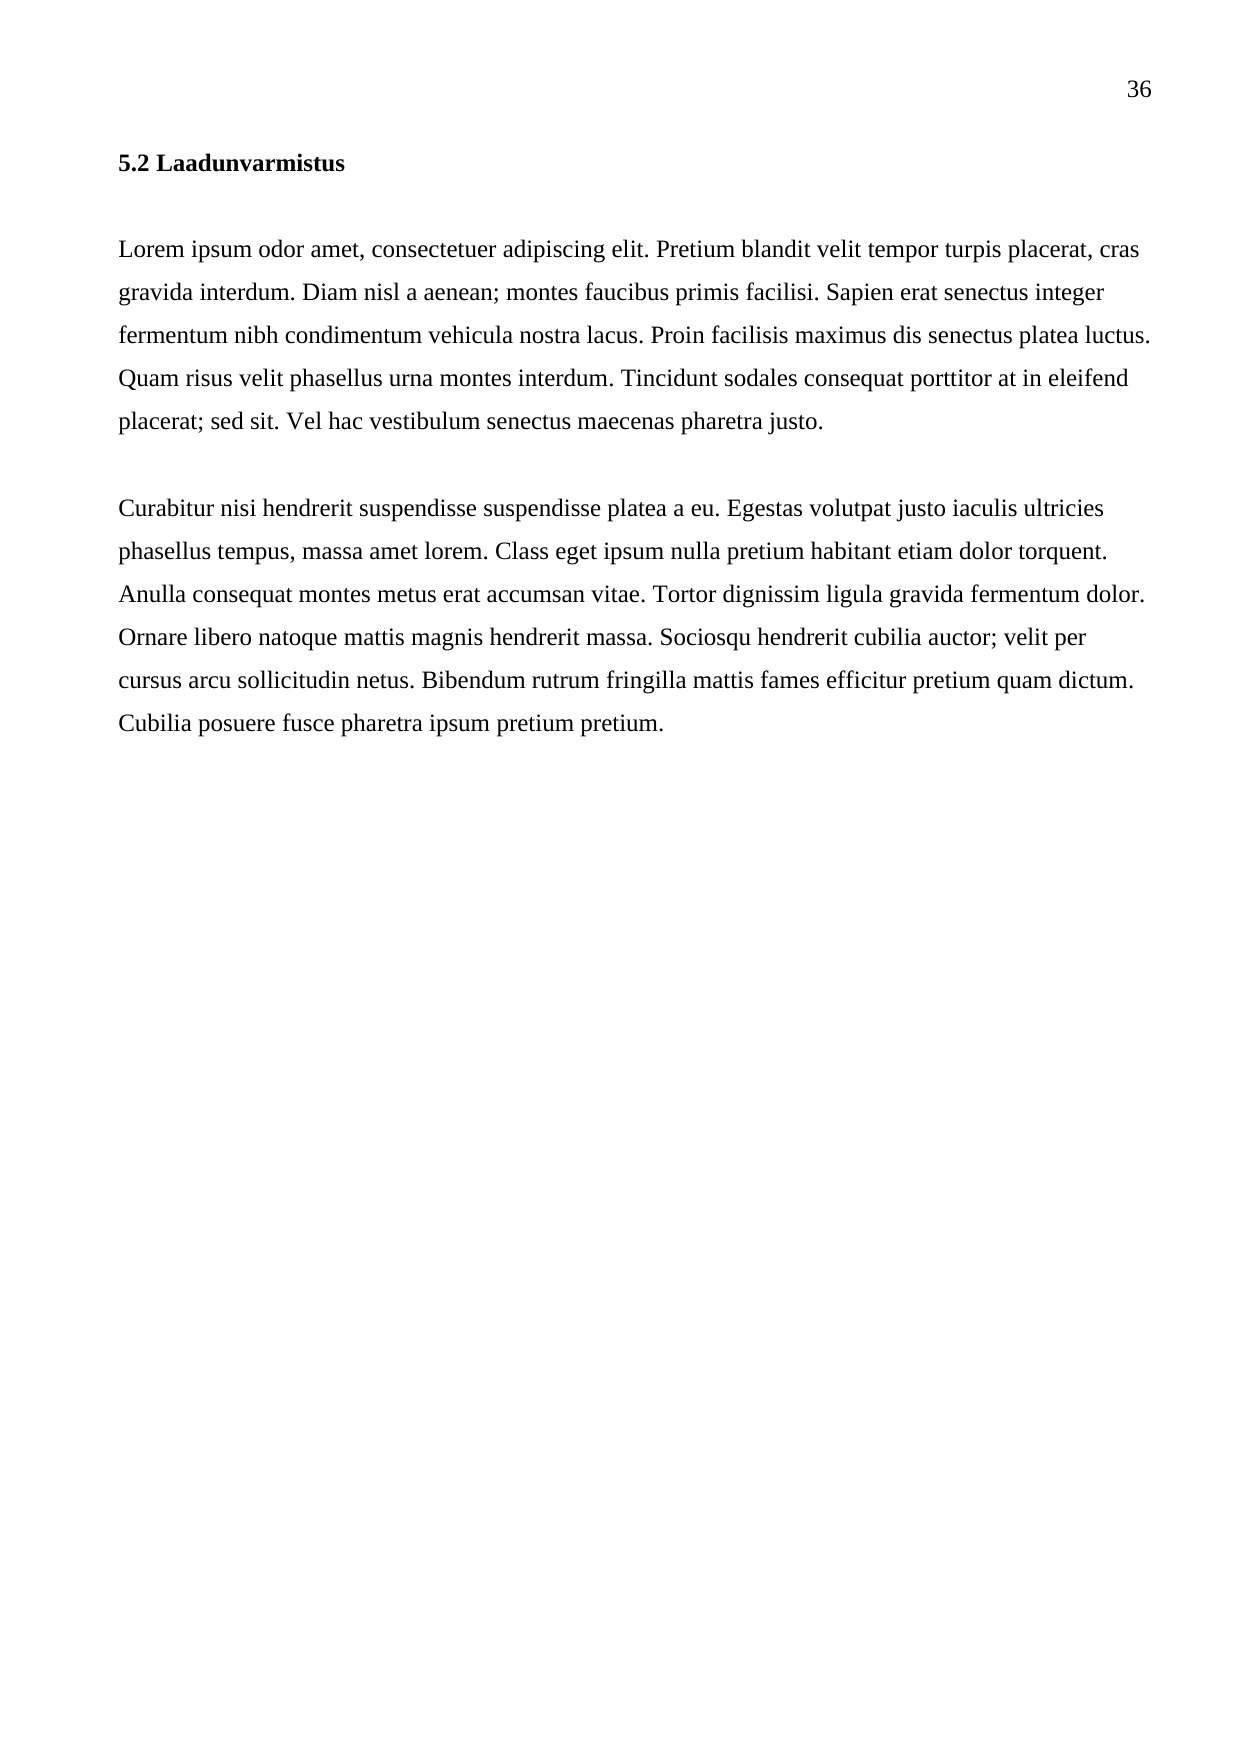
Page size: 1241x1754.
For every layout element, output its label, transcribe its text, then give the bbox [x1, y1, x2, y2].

text Curabitur nisi hendrerit suspendisse suspendisse platea a eu. Egestas volutpat justo iaculis ultricies phasellus tempus, massa amet lorem. Class eget ipsum nulla pretium habitant etiam dolor torquent. Anulla consequat montes metus erat accumsan vitae. Tortor dignissim ligula gravida fermentum dolor. Ornare libero natoque mattis magnis hendrerit massa. Sociosqu hendrerit cubilia auctor; velit per cursus arcu sollicitudin netus. Bibendum rutrum fringilla mattis fames efficitur pretium quam dictum. Cubilia posuere fusce pharetra ipsum pretium pretium. [118, 493, 1152, 737]
text Lorem ipsum odor amet, consectetuer adipiscing elit. Pretium blandit velit tempor turpis placerat, cras gravida interdum. Diam nisl a aenean; montes faucibus primis facilisi. Sapien erat senectus integer fermentum nibh condimentum vehicula nostra lacus. Proin facilisis maximus dis senectus platea luctus. Quam risus velit phasellus urna montes interdum. Tincidunt sodales consequat porttitor at in eleifend placerat; sed sit. Vel hac vestibulum senectus maecenas pharetra justo. [118, 234, 1152, 435]
subtitle Laadunvarmistus [118, 148, 1152, 176]
